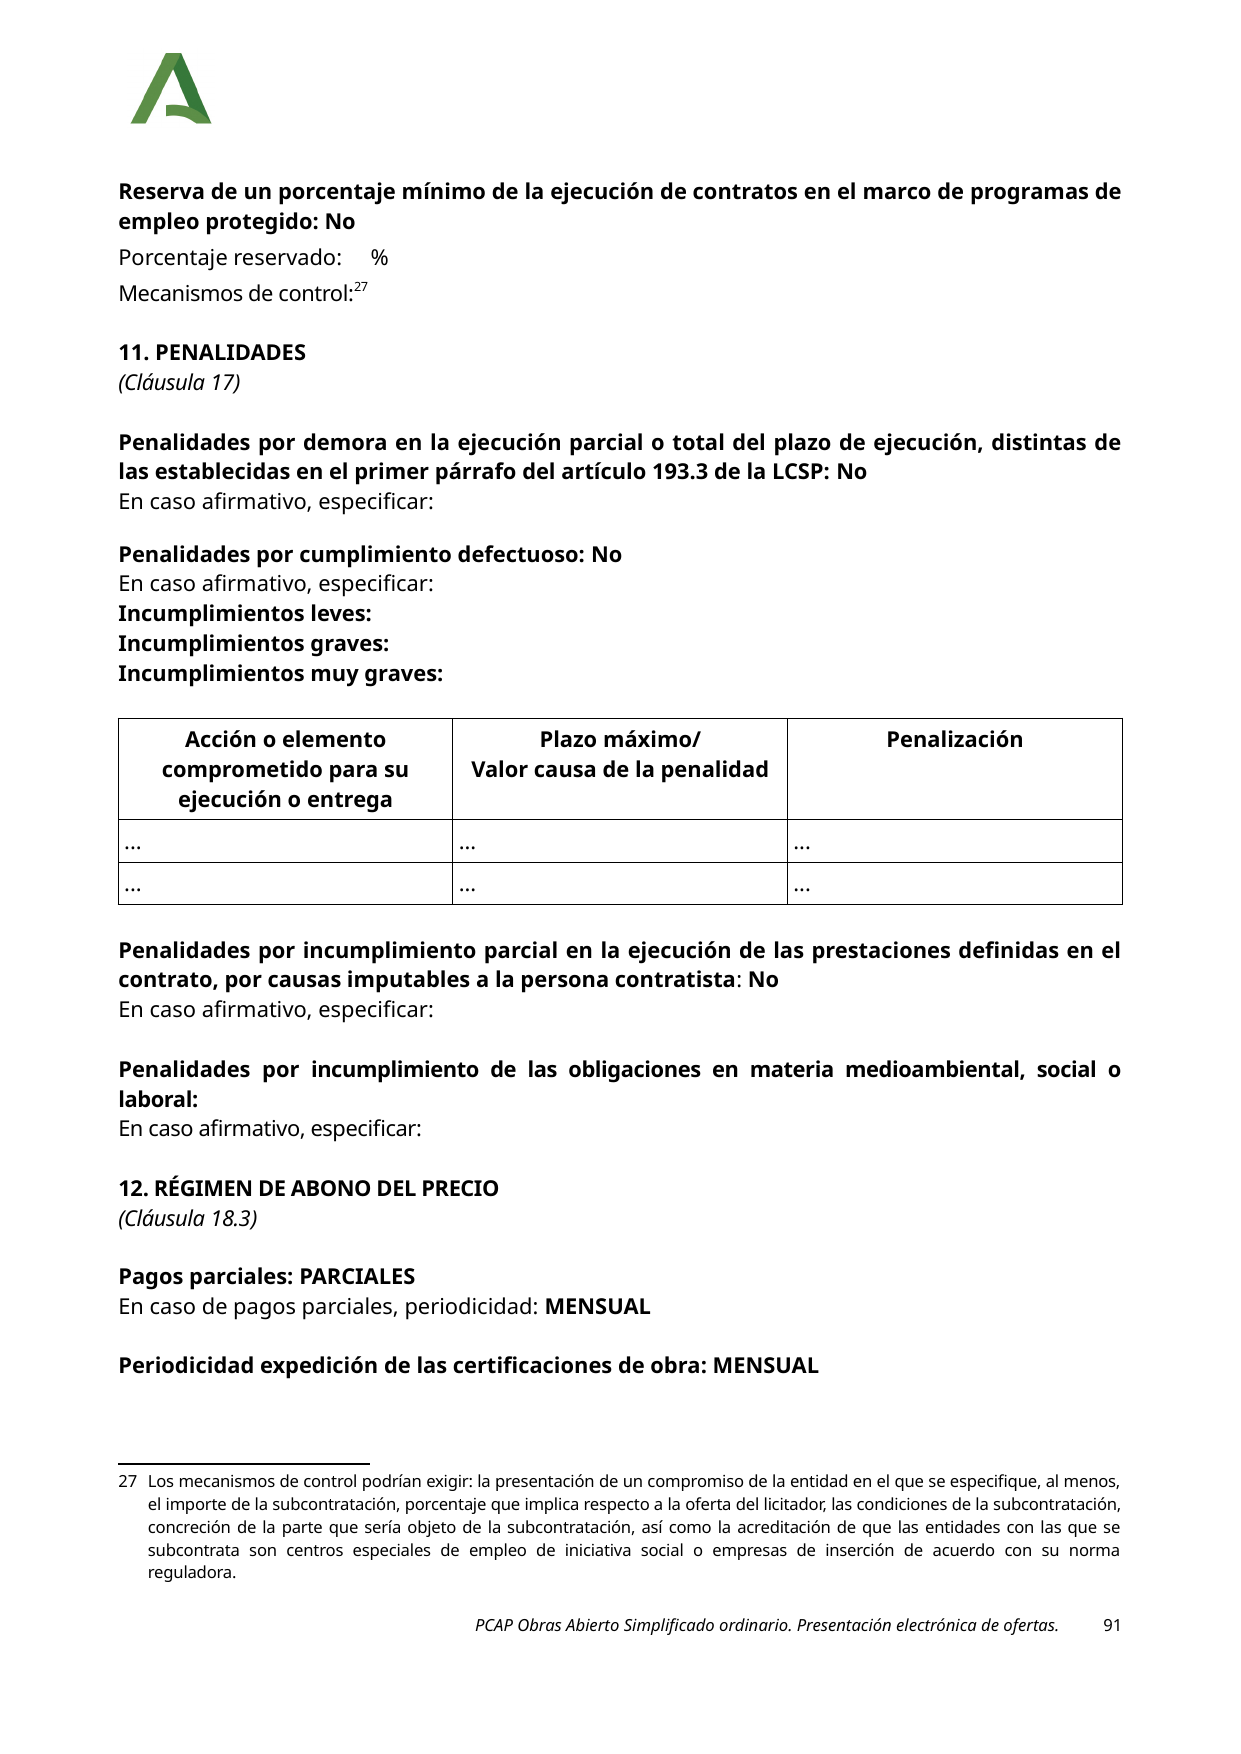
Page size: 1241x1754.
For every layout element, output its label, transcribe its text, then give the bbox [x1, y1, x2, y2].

table_header Acción o elemento comprometido para su ejecución o entrega [119, 719, 452, 819]
text En caso afirmativo, especificar: [118, 1113, 1122, 1143]
table_cell ... [453, 820, 787, 862]
text 12. RÉGIMEN DE ABONO DEL PRECIO [118, 1173, 1122, 1203]
text Mecanismos de control: [118, 278, 1122, 307]
text Periodicidad expedición de las certificaciones de obra: MENSUAL [118, 1350, 1122, 1379]
table_header Plazo máximo/ Valor causa de la penalidad [453, 719, 787, 819]
text En caso afirmativo, especificar: [118, 568, 1122, 598]
table_cell ... [119, 863, 452, 904]
text (Cláusula 18.3) [118, 1203, 1122, 1233]
table_cell ... [453, 863, 787, 904]
table_cell ... [788, 820, 1122, 862]
text Reserva de un porcentaje mínimo de la ejecución de contratos en el marco de programas de empleo protegido: No [118, 176, 1122, 236]
text Pagos parciales: PARCIALES [118, 1261, 1122, 1291]
text Penalidades por incumplimiento de las obligaciones en materia medioambiental, social o laboral: [118, 1054, 1122, 1113]
text Incumplimientos muy graves: [118, 658, 1122, 688]
table_cell ... [788, 863, 1122, 904]
text En caso afirmativo, especificar: [118, 486, 1122, 516]
text En caso afirmativo, especificar: [118, 994, 1122, 1024]
text Penalidades por demora en la ejecución parcial o total del plazo de ejecución, distintas de las establecidas en el primer párrafo del artículo 193.3 de la LCSP: No [118, 427, 1122, 486]
text Los mecanismos de control podrían exigir: la presentación de un compromiso de la entidad en el que se especifique, al menos, el importe de la subcontratación, porcentaje que implica respecto a la oferta del licitador, las condiciones de la subcontratación, concreción de la parte que sería objeto de la subcontratación, así como la acreditación de que las entidades con las que se subcontrata son centros especiales de empleo de iniciativa social o empresas de inserción de acuerdo con su norma reguladora. [118, 1470, 1122, 1584]
text Penalidades por cumplimiento defectuoso: No [118, 539, 1122, 568]
picture [127, 48, 216, 128]
text En caso de pagos parciales, periodicidad: MENSUAL [118, 1291, 1122, 1321]
text Penalidades por incumplimiento parcial en la ejecución de las prestaciones definidas en el contrato, por causas imputables a la persona contratista: No [118, 935, 1122, 994]
text Porcentaje reservado: % [118, 242, 1122, 272]
text Incumplimientos leves: [118, 598, 1122, 628]
table_cell ... [119, 820, 452, 862]
text (Cláusula 17) [118, 367, 1122, 397]
text Incumplimientos graves: [118, 628, 1122, 658]
text 11. PENALIDADES [118, 337, 1122, 367]
table_header Penalización [788, 719, 1122, 819]
